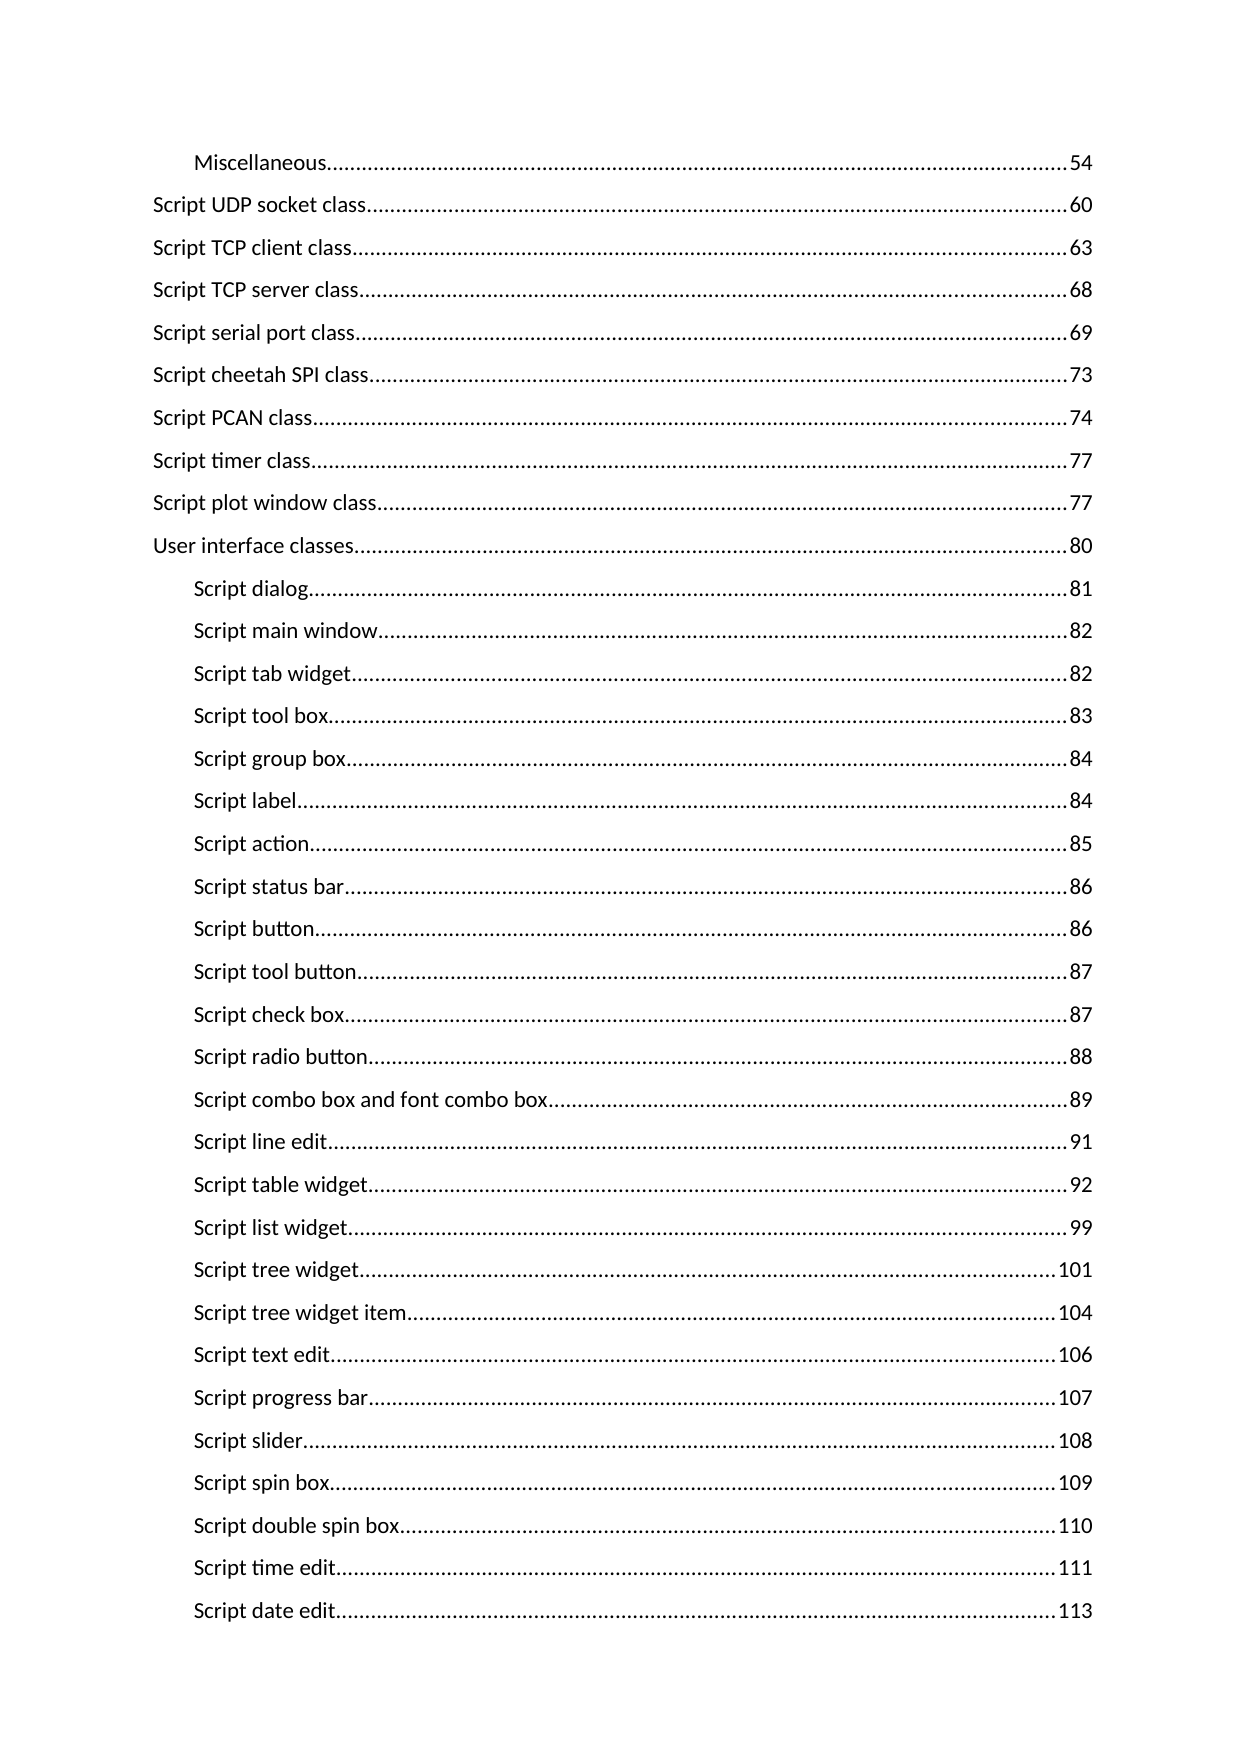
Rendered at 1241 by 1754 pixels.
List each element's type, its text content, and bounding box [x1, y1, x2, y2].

text Script main window 82 [193, 616, 1093, 644]
text Script check box 87 [193, 1000, 1093, 1028]
text Script list widget 99 [193, 1213, 1093, 1241]
text Script text edit 106 [193, 1341, 1093, 1368]
text Script status bar 86 [193, 872, 1093, 900]
text Script line edit 91 [193, 1127, 1093, 1156]
text Script action 85 [193, 829, 1093, 857]
text Script tree widget item 104 [193, 1298, 1093, 1326]
text Script time edit 111 [193, 1553, 1093, 1582]
text Script tool button 87 [193, 957, 1093, 985]
text Script date edit 113 [193, 1596, 1093, 1624]
text Script spin box 109 [193, 1468, 1093, 1496]
text Script tool box 83 [193, 701, 1093, 729]
text Script radio button 88 [193, 1042, 1093, 1070]
text Script cheetah SPI class 73 [153, 361, 1093, 389]
text Script tab widget 82 [193, 659, 1093, 687]
text Script group box 84 [193, 744, 1093, 772]
text Script TCP client class 63 [153, 233, 1093, 261]
text Script double spin box 110 [193, 1511, 1093, 1539]
text Script table widget 92 [193, 1170, 1093, 1198]
text Script timer class 77 [153, 446, 1093, 474]
text Script tree widget 101 [193, 1255, 1093, 1283]
text Script button 86 [193, 914, 1093, 942]
text Script combo box and font combo box 89 [193, 1085, 1093, 1113]
text Script label 84 [193, 787, 1093, 815]
text Script dialog 81 [193, 574, 1093, 602]
text Miscellaneous 54 [193, 148, 1093, 176]
text Script progress bar 107 [193, 1383, 1093, 1411]
text Script slider 108 [193, 1426, 1093, 1454]
text Script PCAN class 74 [153, 403, 1093, 431]
text Script TCP server class 68 [153, 275, 1093, 303]
text Script serial port class 69 [153, 318, 1093, 346]
text User interface classes 80 [153, 531, 1093, 559]
text Script UDP socket class 60 [153, 190, 1093, 218]
text Script plot window class 77 [153, 488, 1093, 516]
